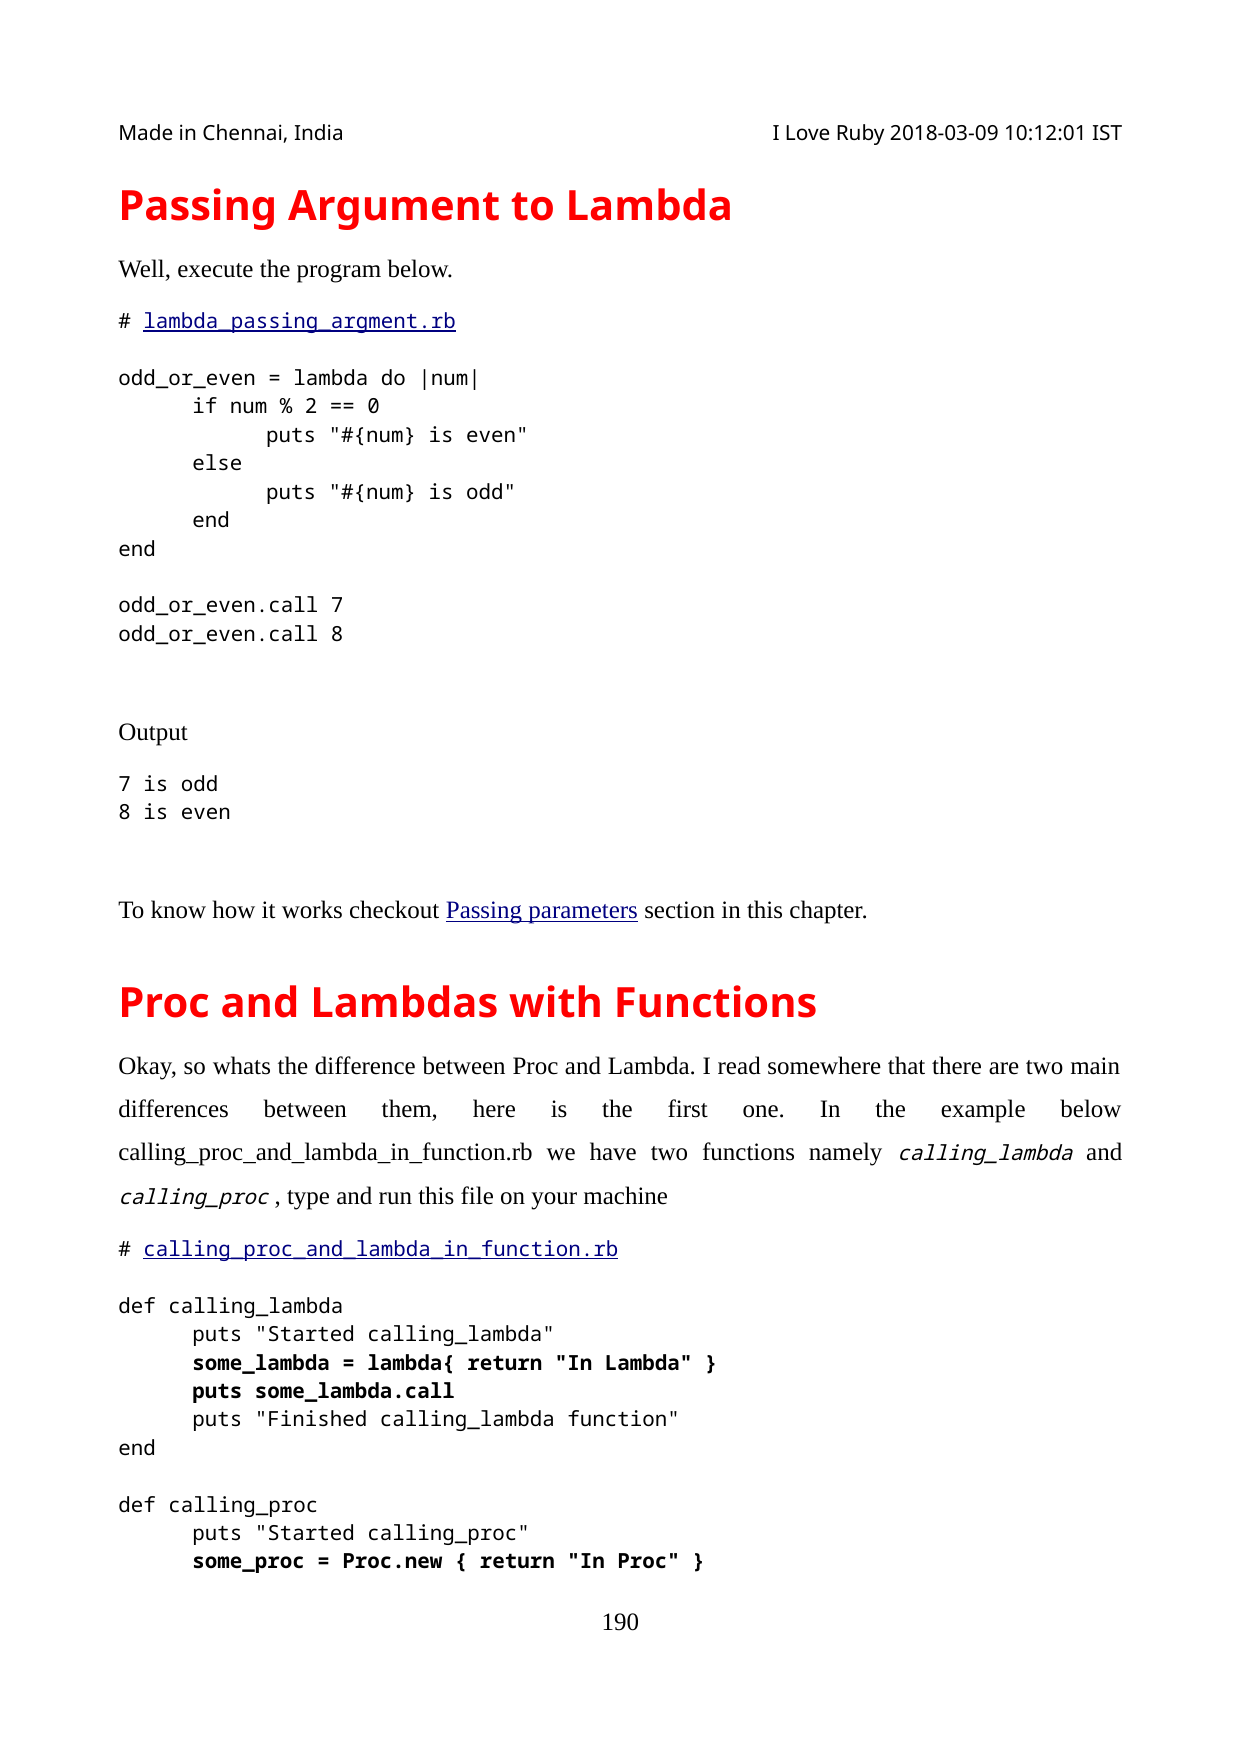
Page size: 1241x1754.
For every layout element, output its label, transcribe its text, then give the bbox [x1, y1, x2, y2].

text puts some_lambda.call [118, 1376, 1122, 1404]
text Okay, so whats the difference between Proc and Lambda. I read somewhere that there are two main differences between them, here is the first one. In the example below calling_proc_and_lambda_in_function.rb we have two functions namely calling_lambda and calling_proc , type and run this file on your machine [118, 1051, 1122, 1210]
text puts "Finished calling_lambda function" [118, 1404, 1122, 1433]
text To know how it works checkout Passing parameters section in this chapter. [118, 896, 1122, 924]
text else [118, 448, 1122, 477]
text Well, execute the program below. [118, 254, 1122, 283]
text some_proc = Proc.new { return "In Proc" } [118, 1547, 1122, 1575]
text some_lambda = lambda{ return "In Lambda" } [118, 1348, 1122, 1376]
text def calling_proc [118, 1490, 1122, 1518]
text odd_or_even.call 8 [118, 619, 1122, 647]
text puts "#{num} is even" [118, 420, 1122, 448]
subtitle Passing Argument to Lambda [118, 176, 1122, 233]
text end [118, 1433, 1122, 1461]
text end [118, 534, 1122, 562]
text end [118, 505, 1122, 534]
text # lambda_passing_argment.rb [118, 306, 1122, 334]
text odd_or_even = lambda do |num| [118, 363, 1122, 391]
subtitle Proc and Lambdas with Functions [118, 973, 1122, 1029]
text Output [118, 717, 1122, 746]
text if num % 2 == 0 [118, 391, 1122, 420]
text def calling_lambda [118, 1291, 1122, 1319]
text odd_or_even.call 7 [118, 591, 1122, 619]
text # calling_proc_and_lambda_in_function.rb [118, 1234, 1122, 1262]
text puts "Started calling_lambda" [118, 1319, 1122, 1348]
text 8 is even [118, 797, 1122, 826]
text puts "#{num} is odd" [118, 477, 1122, 505]
text puts "Started calling_proc" [118, 1518, 1122, 1547]
text 7 is odd [118, 769, 1122, 797]
